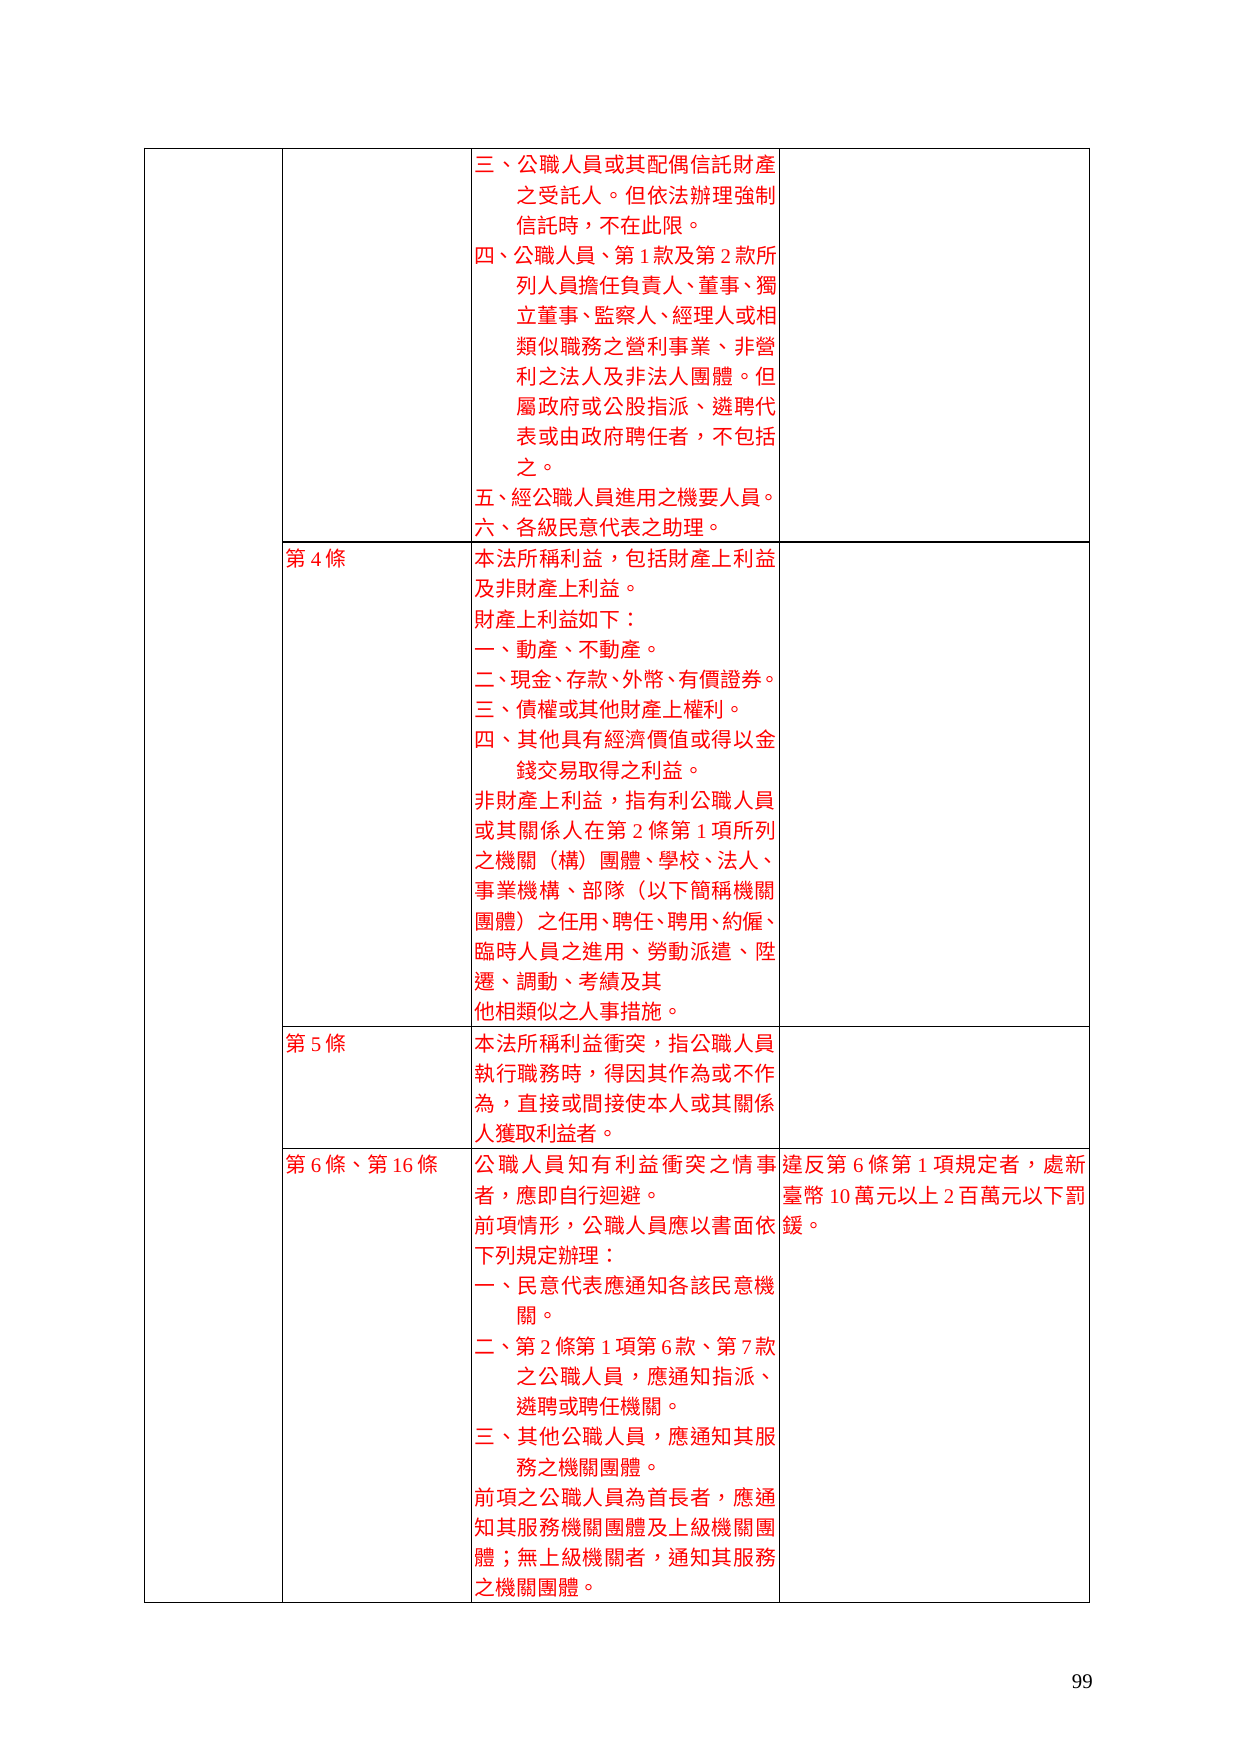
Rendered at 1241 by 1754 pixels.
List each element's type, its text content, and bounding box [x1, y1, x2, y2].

table_cell 第5條 [283, 1027, 471, 1148]
table_cell [145, 149, 282, 1602]
table_cell 違反第6條第1項規定者，處新臺幣10萬元以上2百萬元以下罰鍰。 [780, 1149, 1089, 1602]
table_cell 本法所稱利益，包括財產上利益及非財產上利益。 財產上利益如下： 一、動產、不動產。 二、現金、存款、外幣、有價證券。 三、債權或其他財產上權利。 四、其他具有經濟價值或得以金錢交易取得之利益。 非財產上利益，指有利公職人員或其關係人在第2條第1項所列之機關（構）團體、學校、法人、事業機構、部隊（以下簡稱機關團體）之任用、聘任、聘用、約僱、臨時人員之進用、勞動派遣、陞遷、調動、考績及其 他相類似之人事措施。 [472, 543, 779, 1026]
table_cell 公職人員知有利益衝突之情事者，應即自行迴避。 前項情形，公職人員應以書面依下列規定辦理： 一、民意代表應通知各該民意機關。 二、第2條第1項第6款、第7款之公職人員，應通知指派、遴聘或聘任機關。 三、其他公職人員，應通知其服務之機關團體。 前項之公職人員為首長者，應通知其服務機關團體及上級機關團體；無上級機關者，通知其服務之機關團體。 [472, 1149, 779, 1602]
table_cell [780, 543, 1089, 1026]
table_cell 本法所稱利益衝突，指公職人員執行職務時，得因其作為或不作為，直接或間接使本人或其關係人獲取利益者。 [472, 1027, 779, 1148]
table_cell 三、公職人員或其配偶信託財產之受託人。但依法辦理強制信託時，不在此限。 四、公職人員、第1款及第2款所列人員擔任負責人、董事、獨立董事、監察人、經理人或相類似職務之營利事業、非營利之法人及非法人團體。但屬政府或公股指派、遴聘代表或由政府聘任者，不包括之。 五、經公職人員進用之機要人員。 六、各級民意代表之助理。 [472, 149, 779, 541]
table_cell [780, 149, 1089, 541]
table_cell [780, 1027, 1089, 1148]
table_cell 第6條、第16條 [283, 1149, 471, 1602]
table_cell 第4條 [283, 543, 471, 1026]
table_cell [283, 149, 471, 541]
